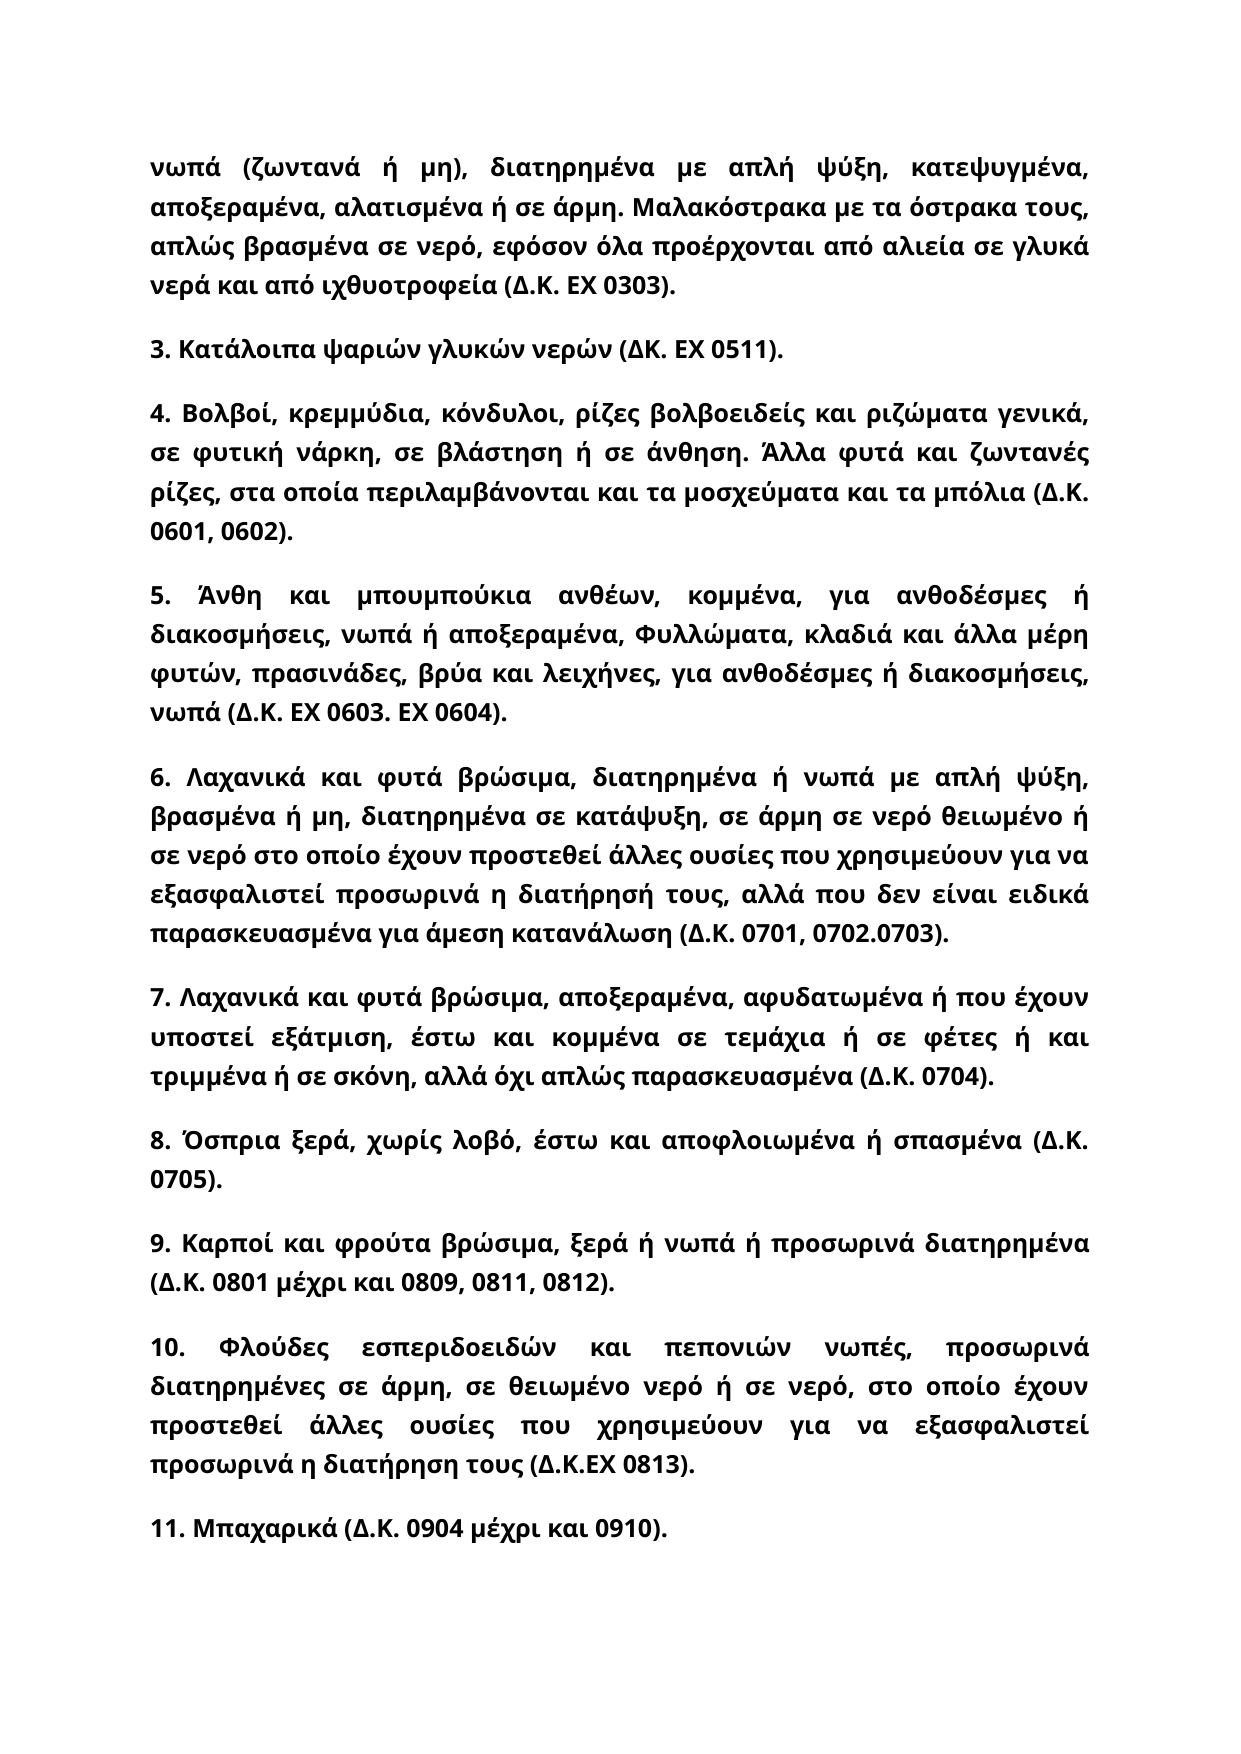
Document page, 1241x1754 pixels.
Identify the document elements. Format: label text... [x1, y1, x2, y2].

text 11. Μπαχαρικά (Δ.Κ. 0904 μέχρι και 0910). [150, 1511, 1090, 1545]
text 3. Κατάλοιπα ψαριών γλυκών νερών (ΔΚ. ΕΧ 0511). [150, 332, 1090, 366]
text 7. Λαχανικά και φυτά βρώσιμα, αποξεραμένα, αφυδατωμένα ή που έχουν υποστεί εξάτμιση, έστω και κομμένα σε τεμάχια ή σε φέτες ή και τριμμένα ή σε σκόνη, αλλά όχι απλώς παρασκευασμένα (Δ.Κ. 0704). [150, 980, 1090, 1092]
text νωπά (ζωντανά ή μη), διατηρημένα με απλή ψύξη, κατεψυγμένα, αποξεραμένα, αλατισμένα ή σε άρμη. Μαλακόστρακα με τα όστρακα τους, απλώς βρασμένα σε νερό, εφόσον όλα προέρχονται από αλιεία σε γλυκά νερά και από ιχθυοτροφεία (Δ.Κ. ΕΧ 0303). [150, 150, 1090, 302]
text 6. Λαχανικά και φυτά βρώσιμα, διατηρημένα ή νωπά με απλή ψύξη, βρασμένα ή μη, διατηρημένα σε κατάψυξη, σε άρμη σε νερό θειωμένο ή σε νερό στο οποίο έχουν προστεθεί άλλες ουσίες που χρησιμεύουν για να εξασφαλιστεί προσωρινά η διατήρησή τους, αλλά που δεν είναι ειδικά παρασκευασμένα για άμεση κατανάλωση (Δ.Κ. 0701, 0702.0703). [150, 759, 1090, 950]
text 4. Βολβοί, κρεμμύδια, κόνδυλοι, ρίζες βολβοειδείς και ριζώματα γενικά, σε φυτική νάρκη, σε βλάστηση ή σε άνθηση. Άλλα φυτά και ζωντανές ρίζες, στα οποία περιλαμβάνονται και τα μοσχεύματα και τα μπόλια (Δ.Κ. 0601, 0602). [150, 396, 1090, 547]
text 10. Φλούδες εσπεριδοειδών και πεπονιών νωπές, προσωρινά διατηρημένες σε άρμη, σε θειωμένο νερό ή σε νερό, στο οποίο έχουν προστεθεί άλλες ουσίες που χρησιμεύουν για να εξασφαλιστεί προσωρινά η διατήρηση τους (Δ.Κ.ΕΧ 0813). [150, 1329, 1090, 1481]
text 9. Καρποί και φρούτα βρώσιμα, ξερά ή νωπά ή προσωρινά διατηρημένα (Δ.Κ. 0801 μέχρι και 0809, 0811, 0812). [150, 1226, 1090, 1299]
text 5. Άνθη και μπουμπούκια ανθέων, κομμένα, για ανθοδέσμες ή διακοσμήσεις, νωπά ή αποξεραμένα, Φυλλώματα, κλαδιά και άλλα μέρη φυτών, πρασινάδες, βρύα και λειχήνες, για ανθοδέσμες ή διακοσμήσεις, νωπά (Δ.Κ. ΕΧ 0603. ΕΧ 0604). [150, 577, 1090, 729]
text 8. Όσπρια ξερά, χωρίς λοβό, έστω και αποφλοιωμένα ή σπασμένα (Δ.Κ. 0705). [150, 1122, 1090, 1196]
